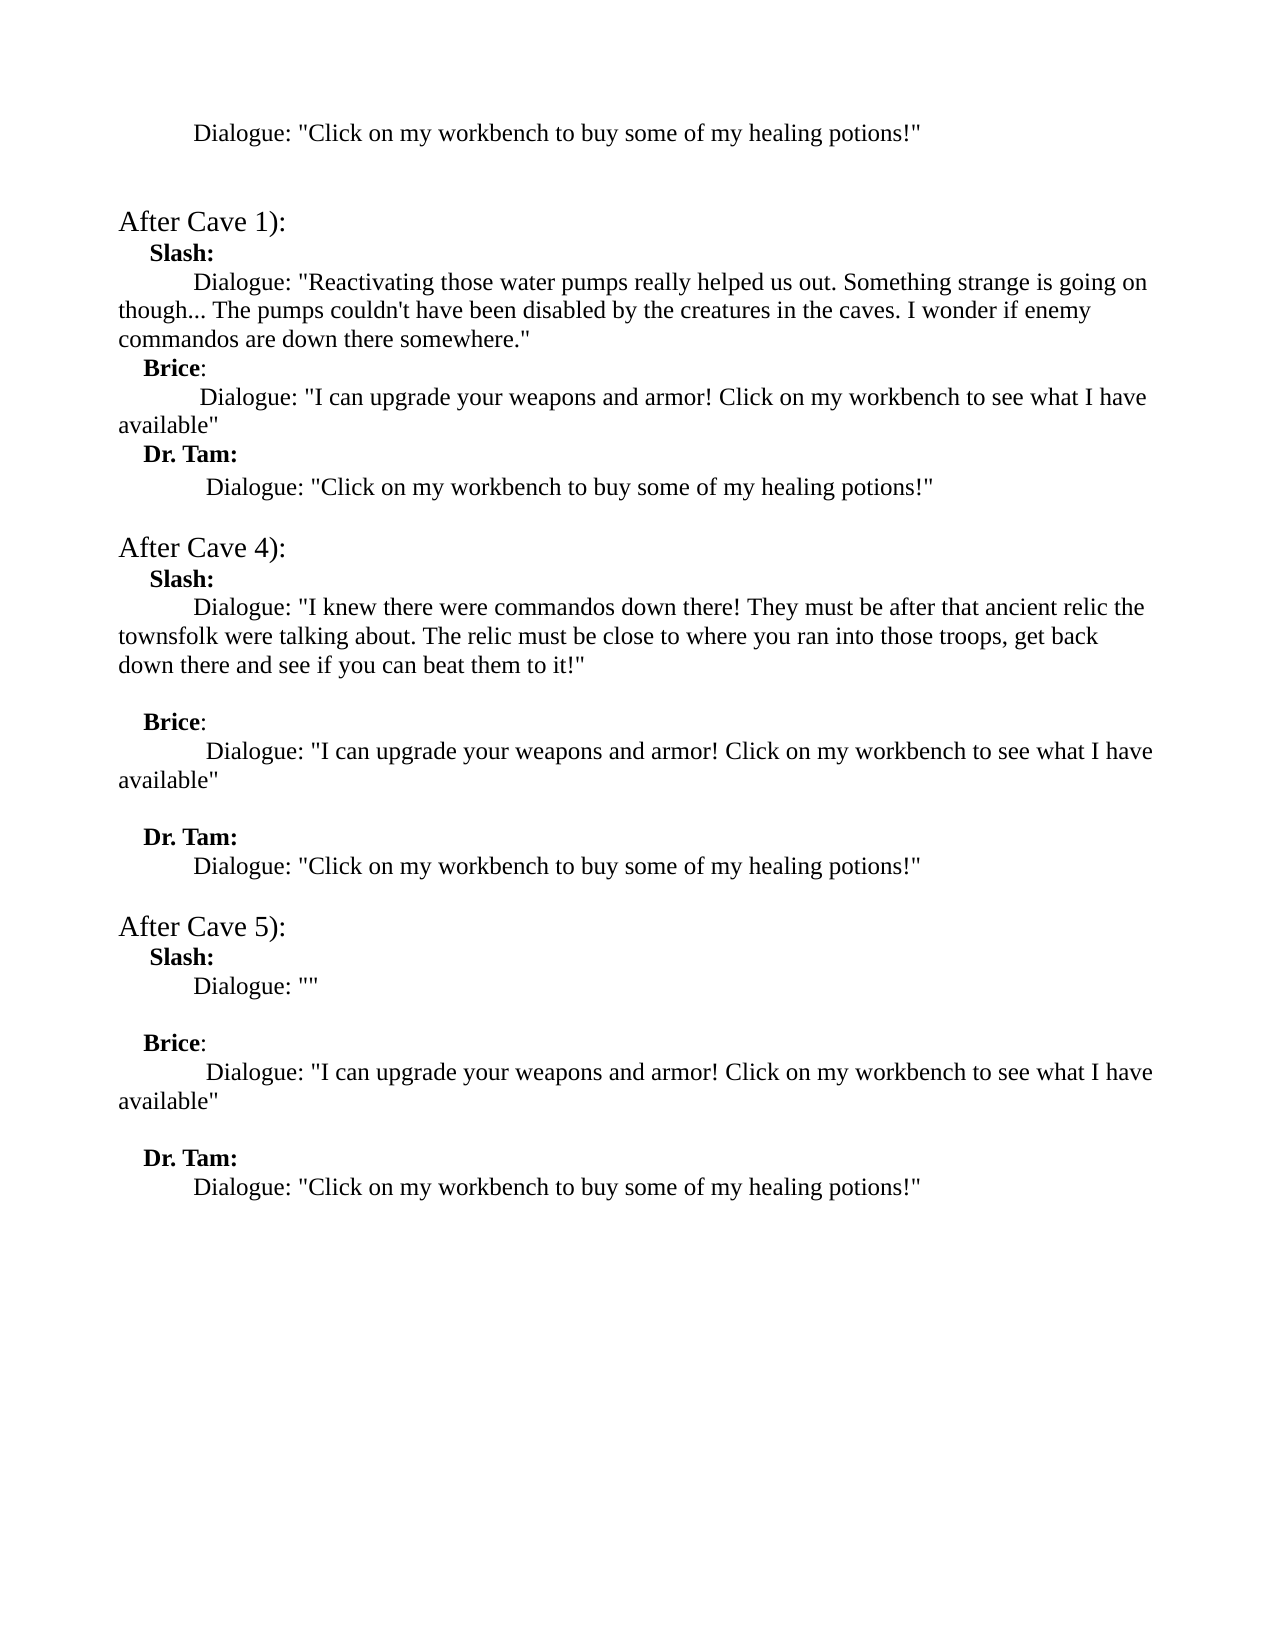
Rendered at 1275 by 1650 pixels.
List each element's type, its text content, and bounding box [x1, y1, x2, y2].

text Brice: [118, 1028, 1157, 1057]
text Slash: [118, 238, 1157, 267]
text Dr. Tam: [118, 1143, 1157, 1172]
text Brice: [118, 353, 1157, 382]
text Dialogue: "I can upgrade your weapons and armor! Click on my workbench to see what I have available" [118, 1057, 1157, 1115]
text Dialogue: "Click on my workbench to buy some of my healing potions!" [118, 468, 1157, 501]
text Dialogue: "Click on my workbench to buy some of my healing potions!" [118, 1172, 1157, 1201]
text Dialogue: "Click on my workbench to buy some of my healing potions!" [118, 851, 1157, 880]
text Dialogue: "I knew there were commandos down there! They must be after that ancient relic the townsfolk were talking about. The relic must be close to where you ran into those troops, get back down there and see if you can beat them to it!" [118, 592, 1157, 679]
text Dialogue: "Click on my workbench to buy some of my healing potions!" [118, 118, 1157, 147]
text After Cave 1): [118, 204, 1157, 238]
text After Cave 4): [118, 530, 1157, 564]
text Dialogue: "I can upgrade your weapons and armor! Click on my workbench to see what I have available" [118, 382, 1157, 439]
text Dialogue: "Reactivating those water pumps really helped us out. Something strange is going on though... The pumps couldn't have been disabled by the creatures in the caves. I wonder if enemy commandos are down there somewhere." [118, 267, 1157, 353]
text Dr. Tam: [118, 439, 1157, 468]
text Dialogue: "I can upgrade your weapons and armor! Click on my workbench to see what I have available" [118, 736, 1157, 794]
text Dr. Tam: [118, 822, 1157, 851]
text After Cave 5): [118, 909, 1157, 942]
text Brice: [118, 707, 1157, 736]
text Dialogue: "" [118, 971, 1157, 1000]
text Slash: [118, 942, 1157, 971]
text Slash: [118, 564, 1157, 592]
